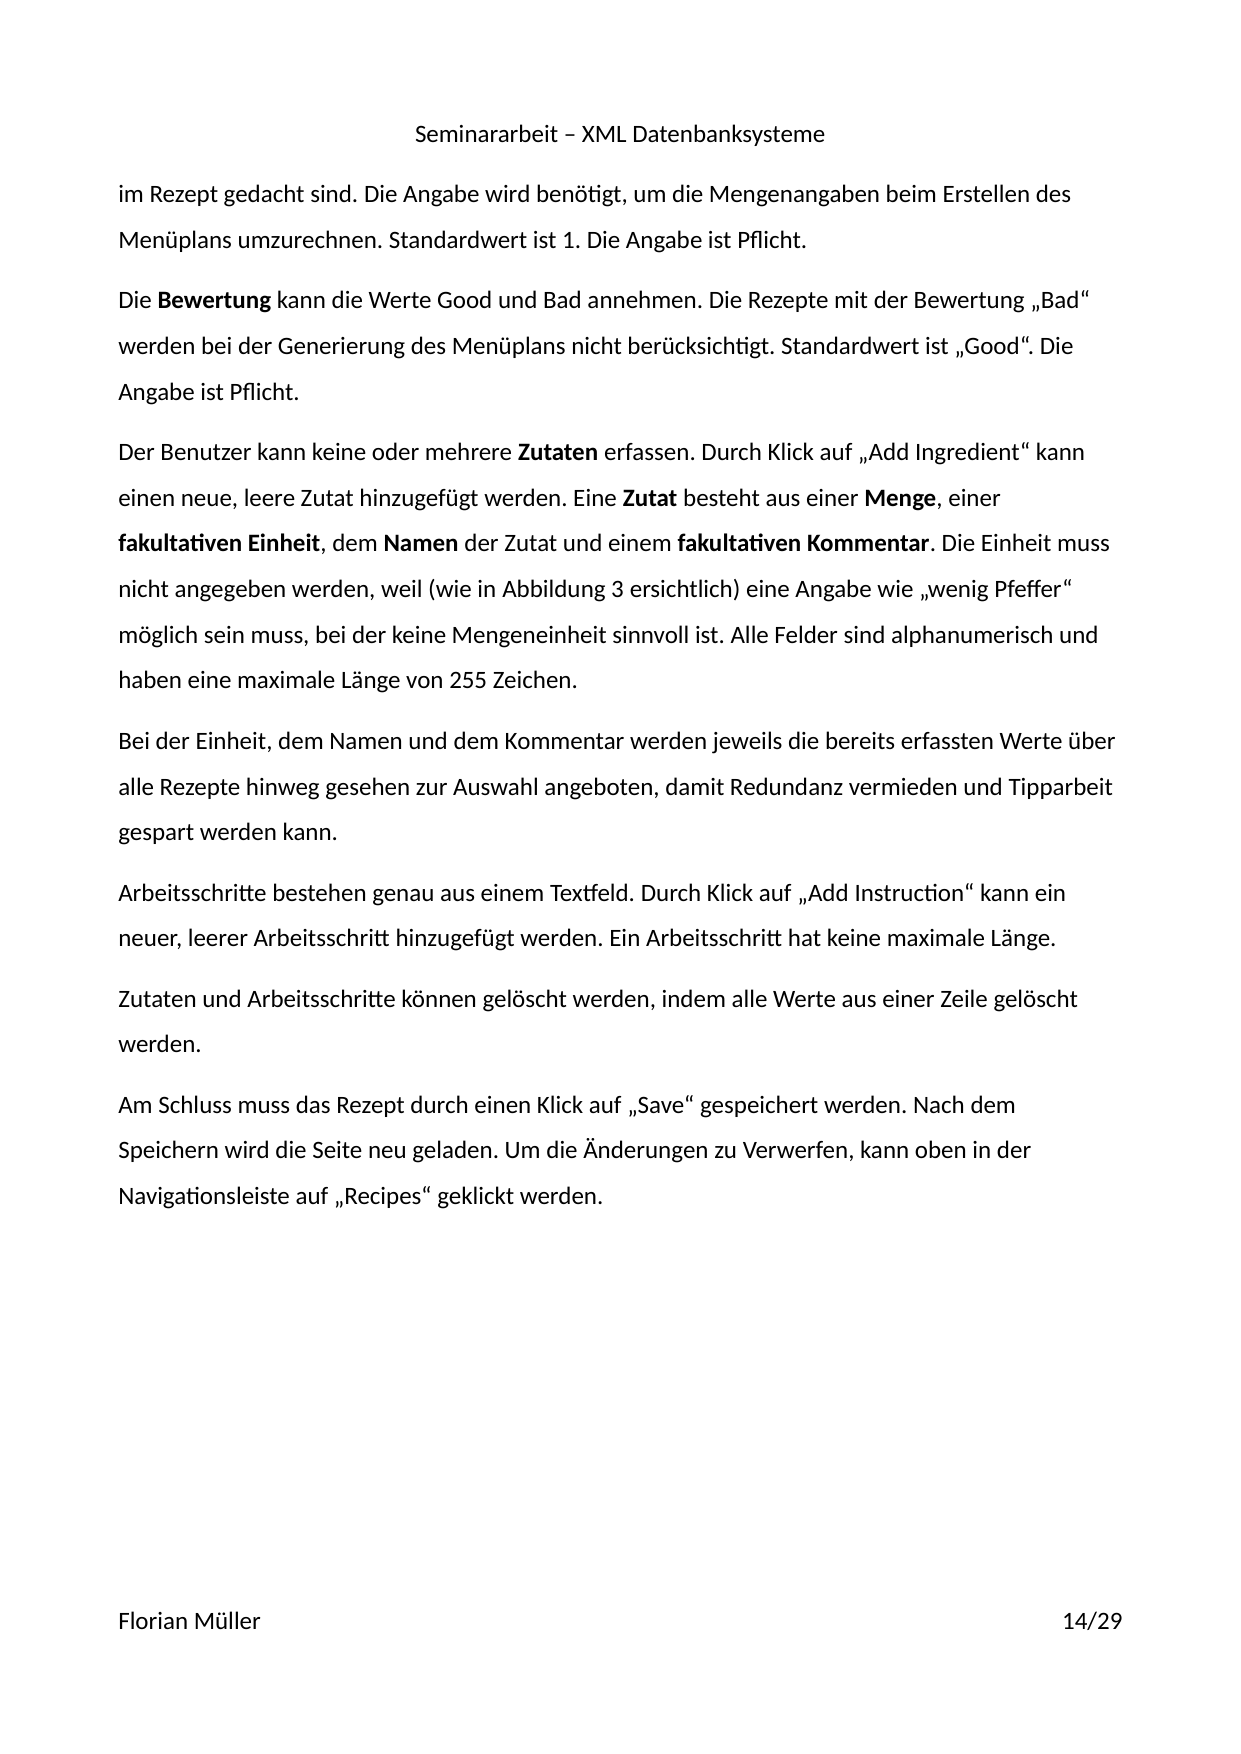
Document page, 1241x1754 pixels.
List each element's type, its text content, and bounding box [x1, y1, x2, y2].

text Zutaten und Arbeitsschritte können gelöscht werden, indem alle Werte aus einer Zeile gelöscht werden. [118, 983, 1122, 1059]
text Die Bewertung kann die Werte Good und Bad annehmen. Die Rezepte mit der Bewertung „Bad“ werden bei der Generierung des Menüplans nicht berücksichtigt. Standardwert ist „Good“. Die Angabe ist Pflicht. [118, 284, 1122, 406]
text Arbeitsschritte bestehen genau aus einem Textfeld. Durch Klick auf „Add Instruction“ kann ein neuer, leerer Arbeitsschritt hinzugefügt werden. Ein Arbeitsschritt hat keine maximale Länge. [118, 877, 1122, 953]
text Bei der Einheit, dem Namen und dem Kommentar werden jeweils die bereits erfassten Werte über alle Rezepte hinweg gesehen zur Auswahl angeboten, damit Redundanz vermieden und Tipparbeit gespart werden kann. [118, 725, 1122, 847]
text im Rezept gedacht sind. Die Angabe wird benötigt, um die Mengenangaben beim Erstellen des Menüplans umzurechnen. Standardwert ist 1. Die Angabe ist Pflicht. [118, 178, 1122, 254]
text Am Schluss muss das Rezept durch einen Klick auf „Save“ gespeichert werden. Nach dem Speichern wird die Seite neu geladen. Um die Änderungen zu Verwerfen, kann oben in der Navigationsleiste auf „Recipes“ geklickt werden. [118, 1089, 1122, 1211]
text Der Benutzer kann keine oder mehrere Zutaten erfassen. Durch Klick auf „Add Ingredient“ kann einen neue, leere Zutat hinzugefügt werden. Eine Zutat besteht aus einer Menge, einer fakultativen Einheit, dem Namen der Zutat und einem fakultativen Kommentar. Die Einheit muss nicht angegeben werden, weil (wie in Abbildung 3 ersichtlich) eine Angabe wie „wenig Pfeffer“ möglich sein muss, bei der keine Mengeneinheit sinnvoll ist. Alle Felder sind alphanumerisch und haben eine maximale Länge von 255 Zeichen. [118, 436, 1122, 695]
